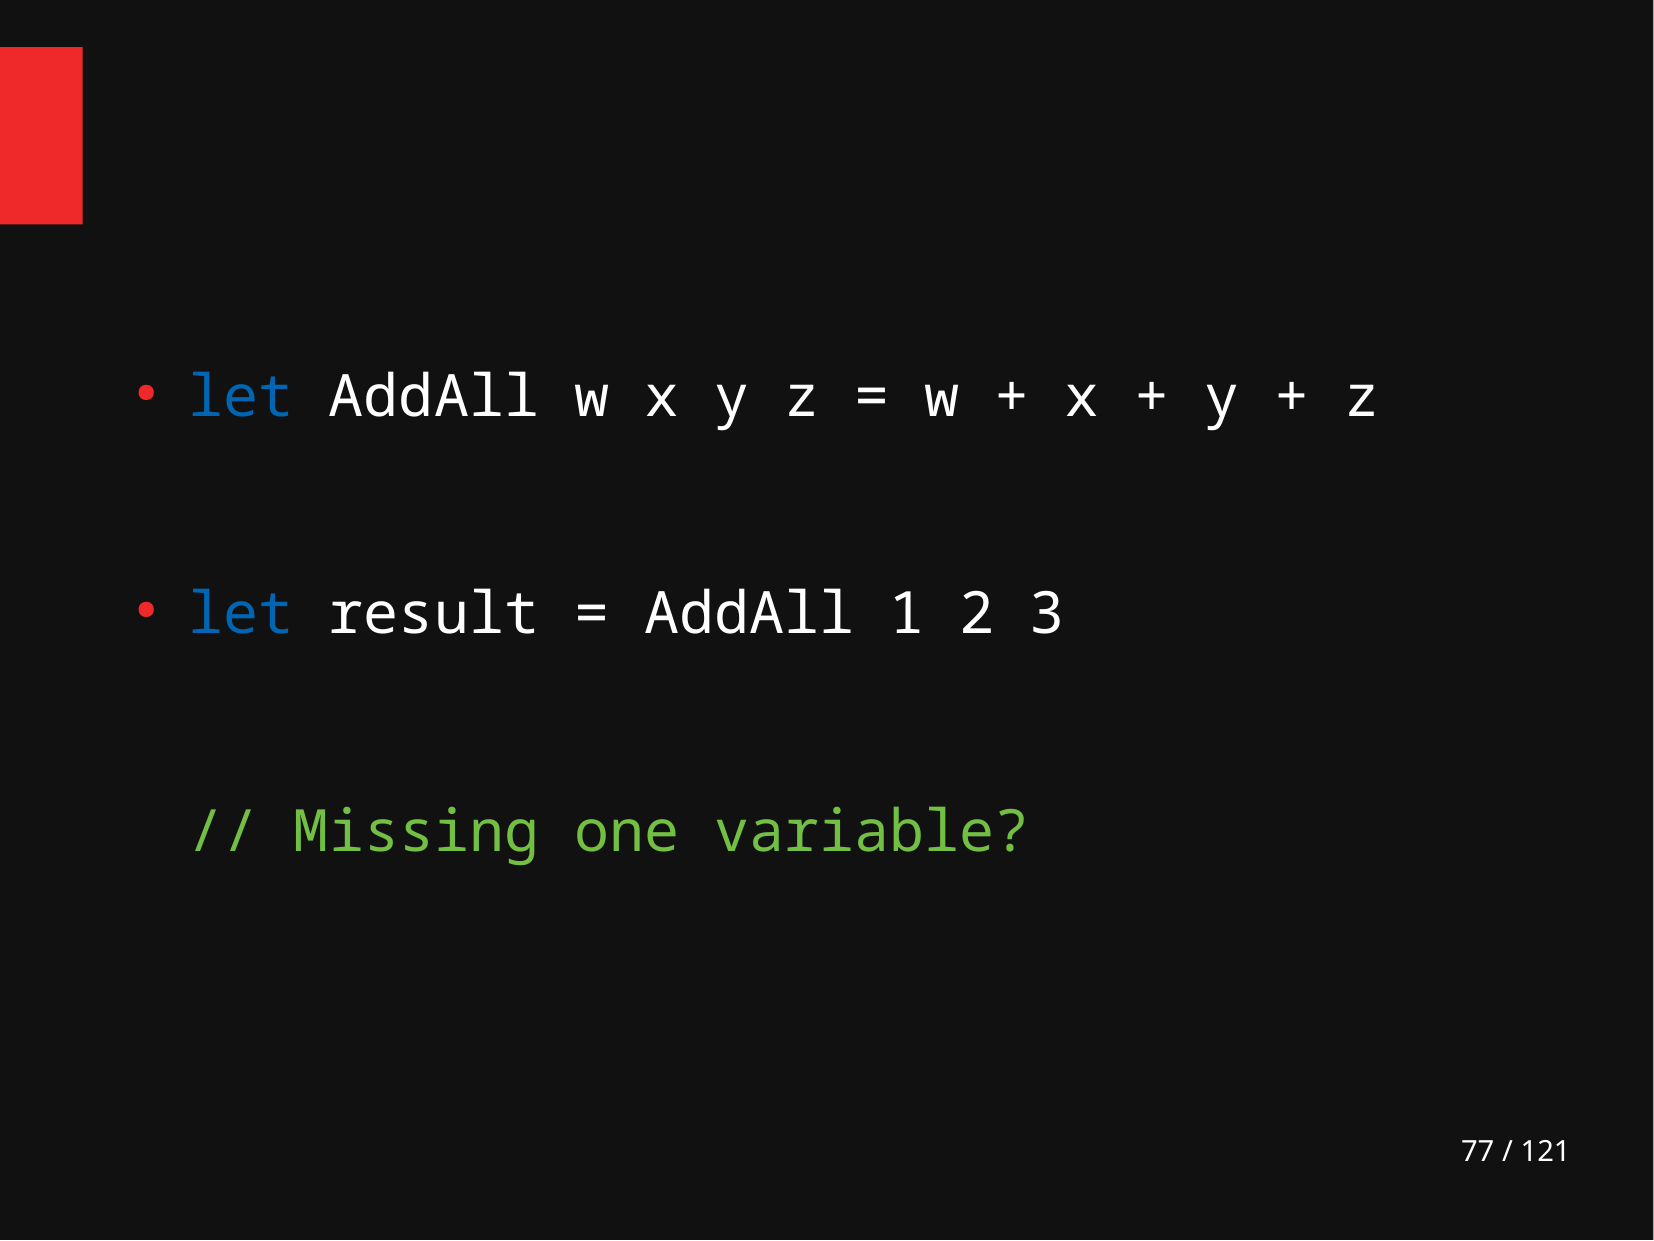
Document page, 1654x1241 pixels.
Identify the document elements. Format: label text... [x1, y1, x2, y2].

list let AddAll w x y z = w + x + y + z let result = AddAll 1 2 3 // Missing one variable? [118, 354, 1536, 1074]
